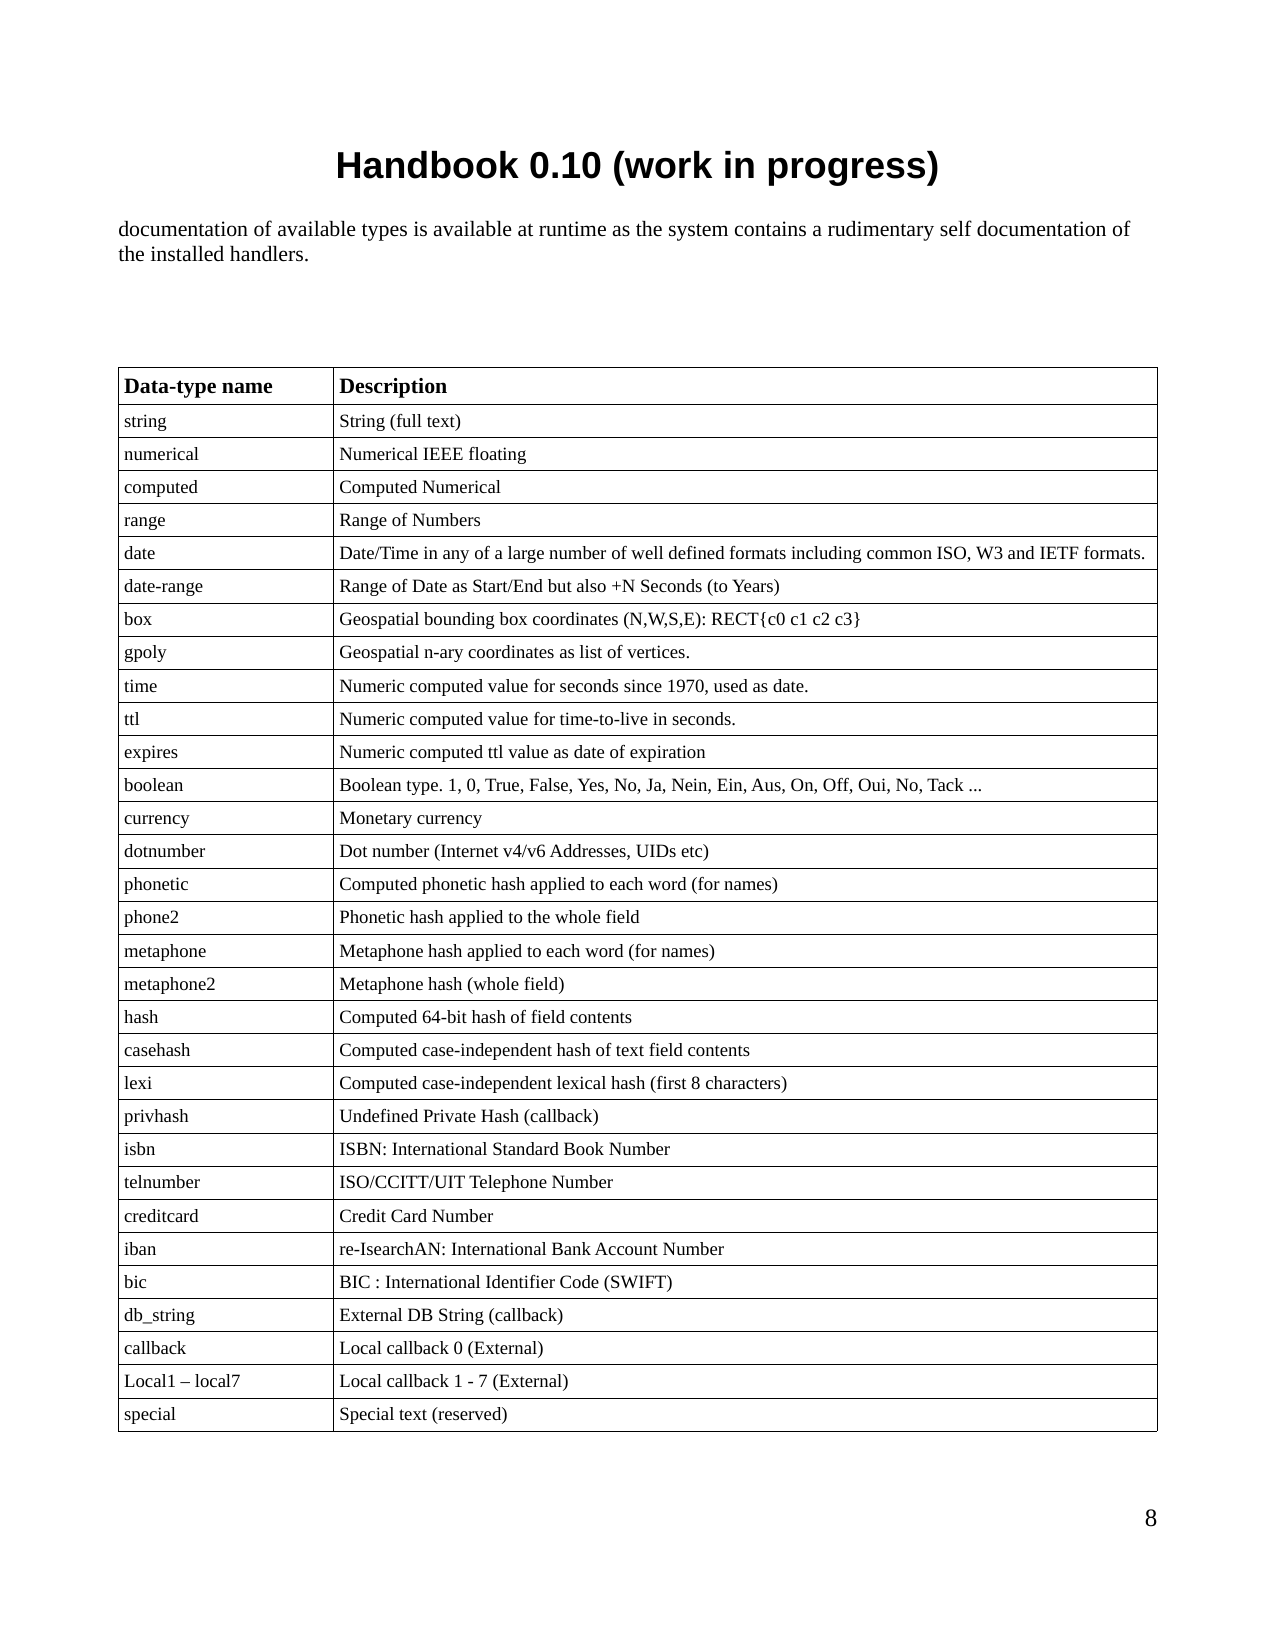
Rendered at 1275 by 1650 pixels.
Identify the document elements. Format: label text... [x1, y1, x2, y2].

table_cell callback [119, 1332, 333, 1364]
table_cell Monetary currency [334, 802, 1157, 834]
table_cell Geospatial bounding box coordinates (N,W,S,E): RECT{c0 c1 c2 c3} [334, 604, 1157, 636]
table_cell lexi [119, 1067, 333, 1099]
table_cell telnumber [119, 1167, 333, 1199]
table_cell Metaphone hash applied to each word (for names) [334, 935, 1157, 967]
text documentation of available types is available at runtime as the system contains a rudimentary self documentation of the installed handlers. [118, 216, 1157, 266]
table_cell String (full text) [334, 405, 1157, 437]
table_cell date [119, 537, 333, 569]
table_cell Dot number (Internet v4/v6 Addresses, UIDs etc) [334, 835, 1157, 867]
table_cell Computed 64-bit hash of field contents [334, 1001, 1157, 1033]
table_cell date-range [119, 570, 333, 602]
table_cell Computed case-independent hash of text field contents [334, 1034, 1157, 1066]
table_cell Numeric computed ttl value as date of expiration [334, 736, 1157, 768]
table_cell BIC : International Identifier Code (SWIFT) [334, 1266, 1157, 1298]
table_cell Boolean type. 1, 0, True, False, Yes, No, Ja, Nein, Ein, Aus, On, Off, Oui, No, Tack ... [334, 769, 1157, 801]
table_cell Computed case-independent lexical hash (first 8 characters) [334, 1067, 1157, 1099]
table_cell dotnumber [119, 835, 333, 867]
table_cell box [119, 604, 333, 636]
table_cell computed [119, 471, 333, 503]
table_cell expires [119, 736, 333, 768]
table_cell Numeric computed value for time-to-live in seconds. [334, 703, 1157, 735]
table_cell iban [119, 1233, 333, 1265]
table_cell isbn [119, 1134, 333, 1166]
table_cell Computed phonetic hash applied to each word (for names) [334, 869, 1157, 901]
table_cell privhash [119, 1100, 333, 1132]
table_cell ISBN: International Standard Book Number [334, 1134, 1157, 1166]
table_cell Undefined Private Hash (callback) [334, 1100, 1157, 1132]
table_cell Range of Numbers [334, 504, 1157, 536]
table_cell casehash [119, 1034, 333, 1066]
table_cell Geospatial n-ary coordinates as list of vertices. [334, 637, 1157, 669]
table_cell re-IsearchAN: International Bank Account Number [334, 1233, 1157, 1265]
table_cell Local callback 0 (External) [334, 1332, 1157, 1364]
table_cell Numeric computed value for seconds since 1970, used as date. [334, 670, 1157, 702]
table_cell Credit Card Number [334, 1200, 1157, 1232]
table_cell phone2 [119, 902, 333, 934]
table_cell ttl [119, 703, 333, 735]
table_cell db_string [119, 1299, 333, 1331]
table_cell Numerical IEEE floating [334, 438, 1157, 470]
table_cell ISO/CCITT/UIT Telephone Number [334, 1167, 1157, 1199]
table_cell numerical [119, 438, 333, 470]
table_cell Local1 – local7 [119, 1365, 333, 1397]
table_cell metaphone [119, 935, 333, 967]
table_cell Computed Numerical [334, 471, 1157, 503]
table_cell Metaphone hash (whole field) [334, 968, 1157, 1000]
table_cell special [119, 1399, 333, 1431]
table_cell bic [119, 1266, 333, 1298]
table_cell Phonetic hash applied to the whole field [334, 902, 1157, 934]
table_cell External DB String (callback) [334, 1299, 1157, 1331]
table_header Data-type name [119, 368, 333, 404]
table_cell currency [119, 802, 333, 834]
table_cell hash [119, 1001, 333, 1033]
table_cell creditcard [119, 1200, 333, 1232]
table_cell Range of Date as Start/End but also +N Seconds (to Years) [334, 570, 1157, 602]
table_cell gpoly [119, 637, 333, 669]
table_cell phonetic [119, 869, 333, 901]
table_header Description [334, 368, 1157, 404]
table_cell string [119, 405, 333, 437]
table_cell range [119, 504, 333, 536]
table_cell time [119, 670, 333, 702]
table_cell metaphone2 [119, 968, 333, 1000]
table_cell boolean [119, 769, 333, 801]
table_cell Date/Time in any of a large number of well defined formats including common ISO, W3 and IETF formats. [334, 537, 1157, 569]
table_cell Special text (reserved) [334, 1399, 1157, 1431]
table_cell Local callback 1 - 7 (External) [334, 1365, 1157, 1397]
